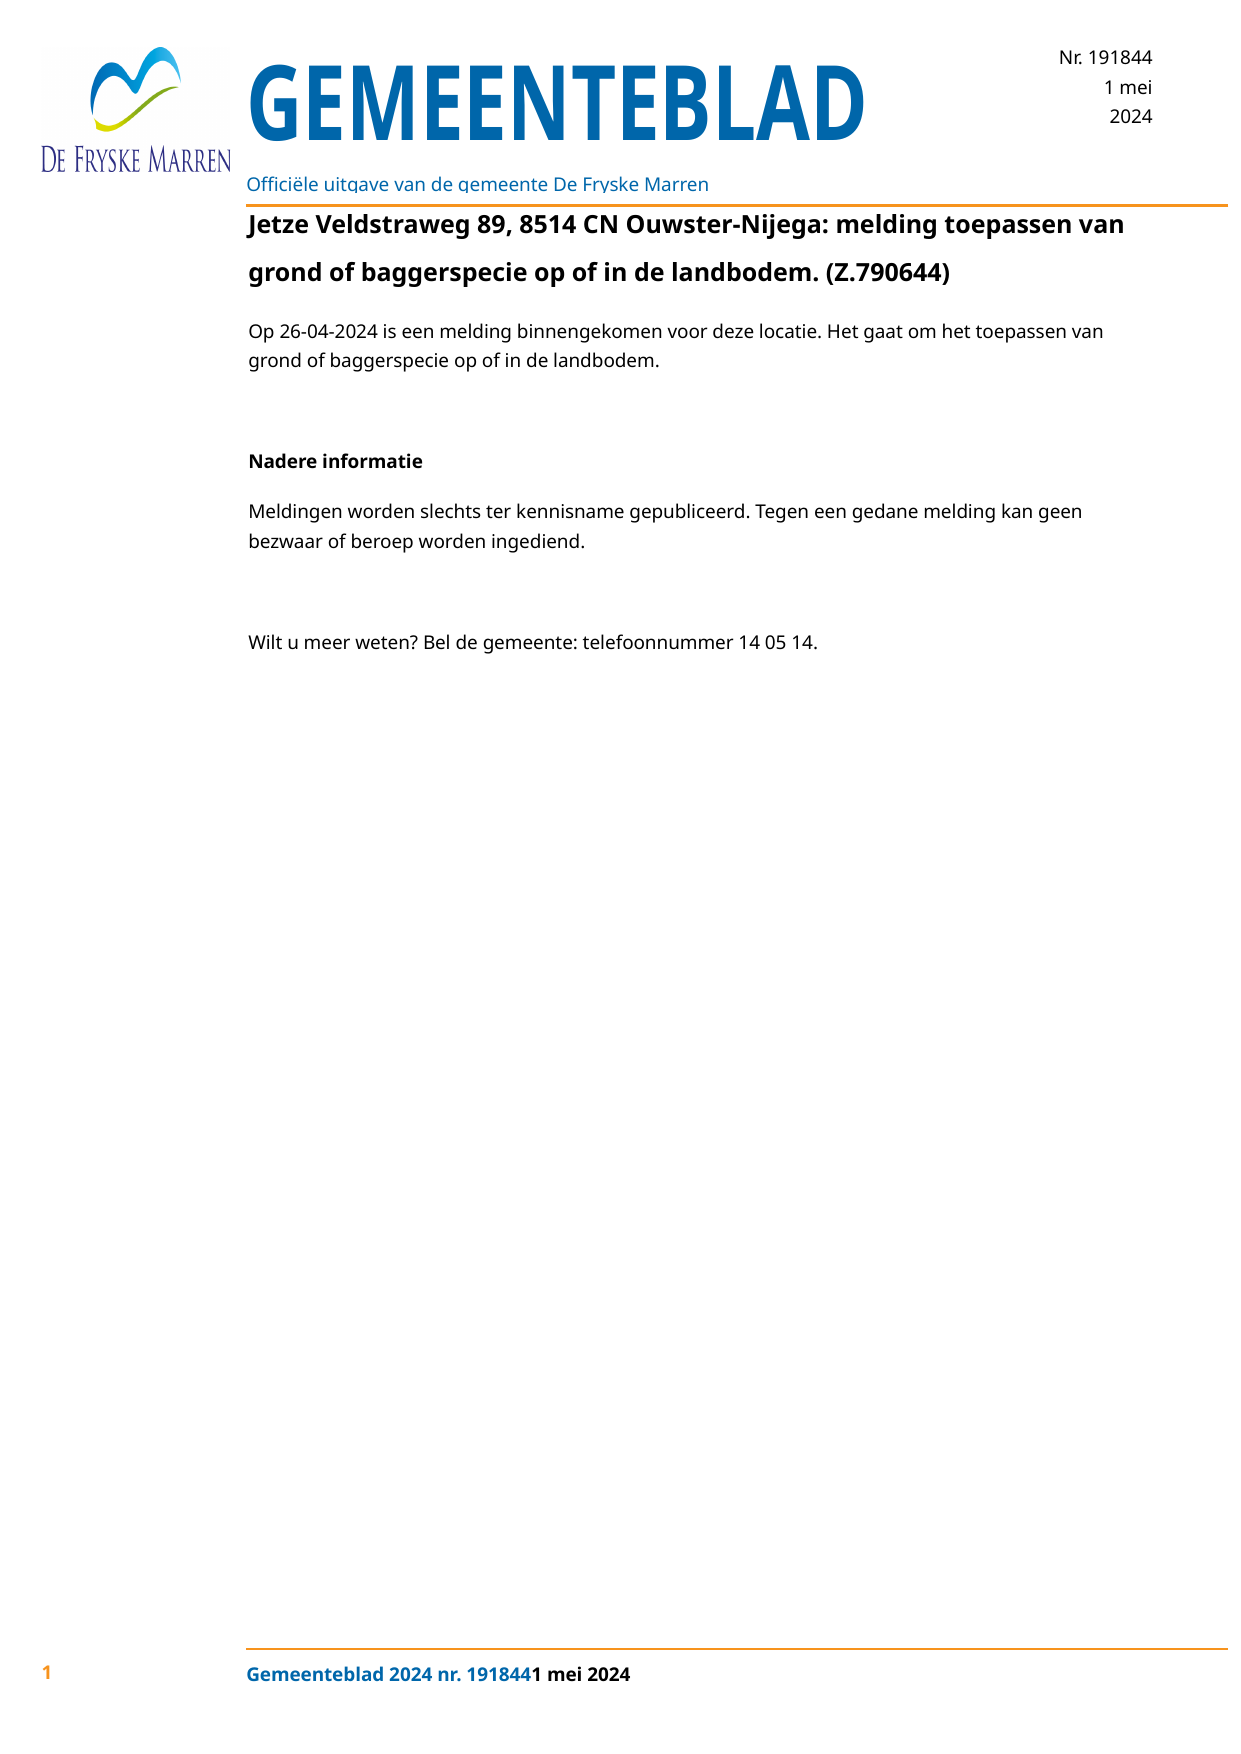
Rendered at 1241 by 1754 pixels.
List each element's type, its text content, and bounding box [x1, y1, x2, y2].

picture [41, 47, 231, 172]
text Nadere informatie [248, 448, 1152, 474]
text Jetze Veldstraweg 89, 8514 CN Ouwster-Nijega: melding toepassen van grond of baggerspecie op of in de landbodem. (Z.790644) [248, 207, 1152, 288]
text Meldingen worden slechts ter kennisname gepubliceerd. Tegen een gedane melding kan geen bezwaar of beroep worden ingediend. [248, 499, 1152, 554]
text Op 26-04-2024 is een melding binnengekomen voor deze locatie. Het gaat om het toepassen van grond of baggerspecie op of in de landbodem. [248, 318, 1152, 373]
text Wilt u meer weten? Bel de gemeente: telefoonnummer 14 05 14. [248, 629, 1152, 655]
